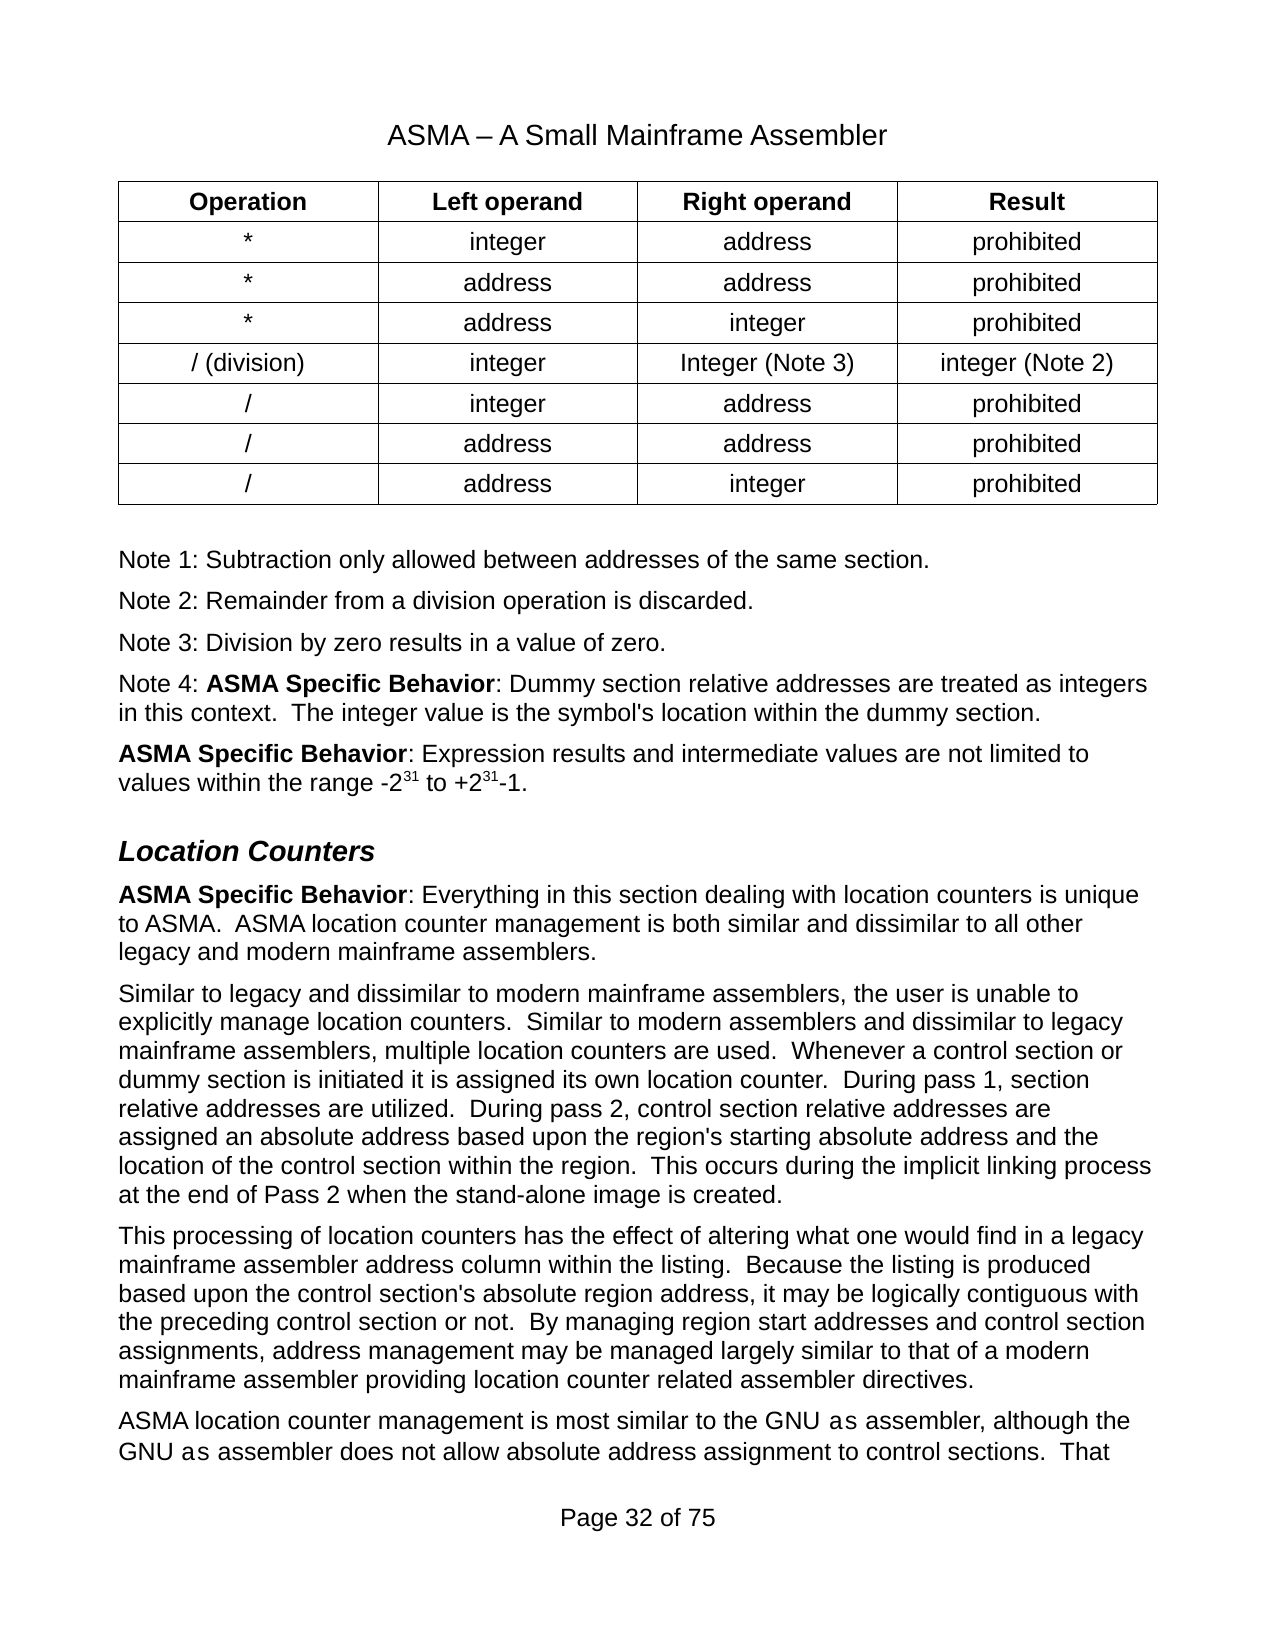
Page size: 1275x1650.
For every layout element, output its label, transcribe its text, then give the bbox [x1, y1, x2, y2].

table_cell integer [379, 344, 637, 383]
table_cell address [638, 263, 897, 302]
text Note 1: Subtraction only allowed between addresses of the same section. [118, 545, 1157, 574]
table_header Result [898, 182, 1157, 221]
text Similar to legacy and dissimilar to modern mainframe assemblers, the user is unable to explicitly manage location counters. Similar to modern assemblers and dissimilar to legacy mainframe assemblers, multiple location counters are used. Whenever a control section or dummy section is initiated it is assigned its own location counter. During pass 1, section relative addresses are utilized. During pass 2, control section relative addresses are assigned an absolute address based upon the region's starting absolute address and the location of the control section within the region. This occurs during the implicit linking process at the end of Pass 2 when the stand-alone image is created. [118, 978, 1157, 1208]
table_cell prohibited [898, 263, 1157, 302]
table_cell * [119, 222, 378, 262]
table_cell / [119, 384, 378, 423]
table_cell * [119, 303, 378, 342]
table_cell / [119, 424, 378, 463]
subtitle Location Counters [118, 834, 1157, 867]
text ASMA Specific Behavior: Expression results and intermediate values are not limited to values within the range -231 to +231-1. [118, 739, 1157, 796]
table_cell address [638, 424, 897, 463]
table_cell integer [379, 222, 637, 262]
table_cell address [638, 222, 897, 262]
table_header Operation [119, 182, 378, 221]
table_cell address [379, 303, 637, 342]
table_header Right operand [638, 182, 897, 221]
text Note 3: Division by zero results in a value of zero. [118, 627, 1157, 656]
text Note 2: Remainder from a division operation is discarded. [118, 586, 1157, 615]
table_cell prohibited [898, 303, 1157, 342]
table_cell integer [638, 464, 897, 504]
text ASMA location counter management is most similar to the GNU as assembler, although the GNU as assembler does not allow absolute address assignment to control sections. That [118, 1406, 1157, 1468]
table_cell prohibited [898, 384, 1157, 423]
table_cell integer [638, 303, 897, 342]
table_cell prohibited [898, 424, 1157, 463]
table_cell address [379, 424, 637, 463]
text This processing of location counters has the effect of altering what one would find in a legacy mainframe assembler address column within the listing. Because the listing is produced based upon the control section's absolute region address, it may be logically contiguous with the preceding control section or not. By managing region start addresses and control section assignments, address management may be managed largely similar to that of a modern mainframe assembler providing location counter related assembler directives. [118, 1221, 1157, 1393]
table_cell / [119, 464, 378, 504]
table_cell integer [379, 384, 637, 423]
table_cell address [638, 384, 897, 423]
table_cell Integer (Note 3) [638, 344, 897, 383]
table_cell integer (Note 2) [898, 344, 1157, 383]
table_cell prohibited [898, 464, 1157, 504]
table_cell prohibited [898, 222, 1157, 262]
text Note 4: ASMA Specific Behavior: Dummy section relative addresses are treated as integers in this context. The integer value is the symbol's location within the dummy section. [118, 669, 1157, 726]
table_cell address [379, 263, 637, 302]
table_cell address [379, 464, 637, 504]
table_cell * [119, 263, 378, 302]
text ASMA Specific Behavior: Everything in this section dealing with location counters is unique to ASMA. ASMA location counter management is both similar and dissimilar to all other legacy and modern mainframe assemblers. [118, 880, 1157, 966]
table_header Left operand [379, 182, 637, 221]
table_cell / (division) [119, 344, 378, 383]
